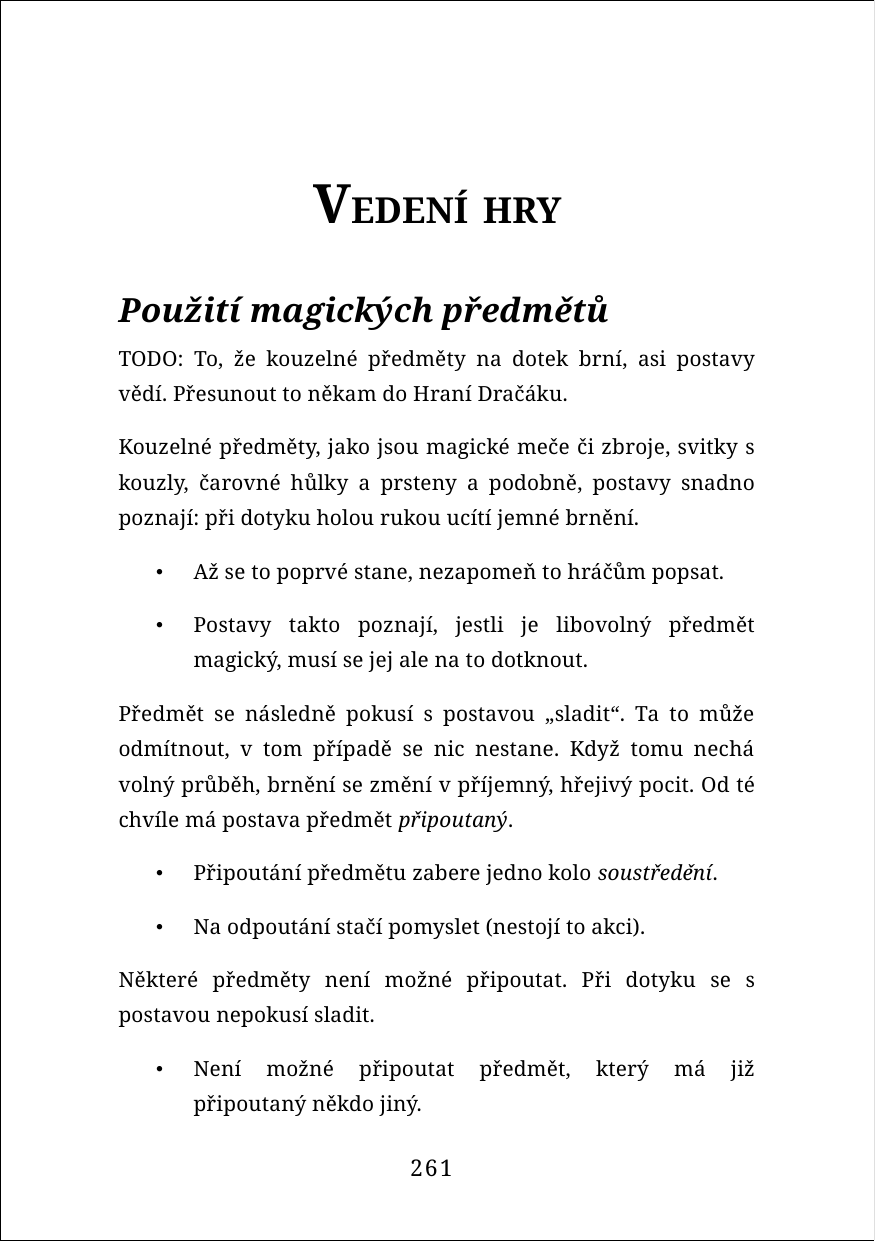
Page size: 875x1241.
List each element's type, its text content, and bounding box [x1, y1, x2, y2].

list Připoutání předmětu zabere jedno kolo soustředění. [156, 858, 756, 887]
list Až se to poprvé stane, nezapomeň to hráčům popsat. [156, 557, 756, 585]
text Některé předměty není možné připoutat. Při dotyku se s postavou nepokusí sladit. [118, 965, 756, 1029]
text Kouzelné předměty, jako jsou magické meče či zbroje, svitky s kouzly, čarovné hůlky a prsteny a podobně, postavy snadno poznají: při dotyku holou rukou ucítí jemné brnění. [118, 432, 756, 532]
text Předmět se následně pokusí s postavou „sladit“. Ta to může odmítnout, v tom případě se nic nestane. Když tomu nechá volný průběh, brnění se změní v příjemný, hřejivý pocit. Od té chvíle má postava předmět připoutaný. [118, 699, 756, 834]
list Na odpoutání stačí pomyslet (nestojí to akci). [156, 912, 756, 940]
list Postavy takto poznají, jestli je libovolný předmět magický, musí se jej ale na to dotknout. [156, 610, 756, 674]
text TODO: To, že kouzelné předměty na dotek brní, asi postavy vědí. Přesunout to někam do Hraní Dračáku. [118, 344, 756, 408]
list Není možné připoutat předmět, který má již připoutaný někdo jiný. [156, 1054, 756, 1118]
subtitle Použití magických předmětů [118, 287, 756, 332]
subtitle Vedení hry [118, 166, 756, 239]
